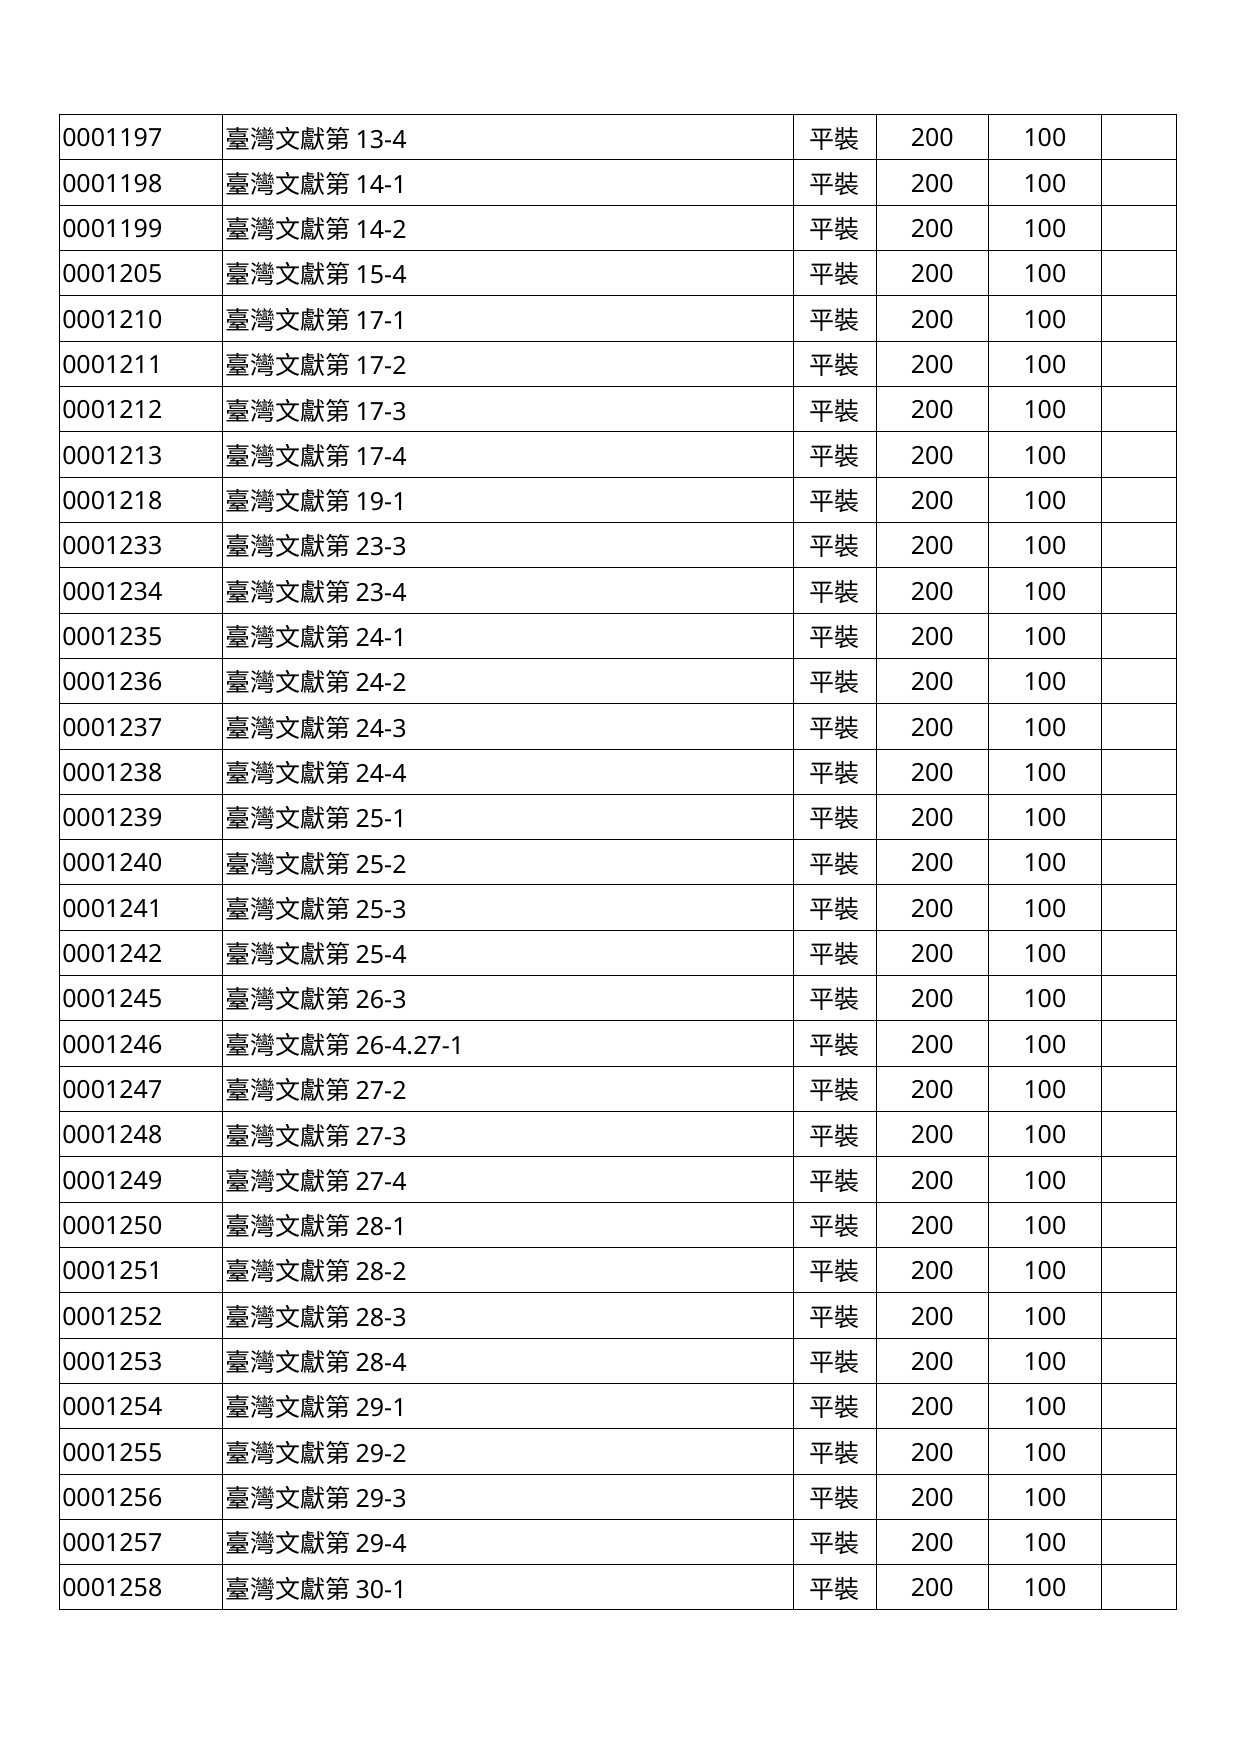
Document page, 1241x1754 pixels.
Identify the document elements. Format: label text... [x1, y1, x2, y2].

table_cell 平裝 [794, 1067, 876, 1111]
table_cell 臺灣文獻第27-2 [223, 1067, 793, 1111]
table_cell 平裝 [794, 1520, 876, 1564]
table_cell 臺灣文獻第14-2 [223, 206, 793, 250]
table_cell [1102, 614, 1176, 658]
table_cell 200 [877, 840, 988, 884]
table_cell 平裝 [794, 296, 876, 341]
table_cell 100 [989, 115, 1101, 159]
table_cell 100 [989, 1203, 1101, 1247]
table_cell 0001234 [60, 568, 222, 612]
table_cell 100 [989, 931, 1101, 975]
table_cell 100 [989, 885, 1101, 930]
table_cell 臺灣文獻第30-1 [223, 1565, 793, 1609]
table_cell [1102, 1520, 1176, 1564]
table_cell 200 [877, 750, 988, 794]
table_cell 臺灣文獻第28-2 [223, 1248, 793, 1292]
table_cell 0001253 [60, 1339, 222, 1383]
table_cell 100 [989, 1339, 1101, 1383]
table_cell 0001258 [60, 1565, 222, 1609]
table_cell 200 [877, 659, 988, 703]
table_cell 臺灣文獻第29-1 [223, 1384, 793, 1428]
table_cell 100 [989, 1429, 1101, 1473]
table_cell 100 [989, 1475, 1101, 1519]
table_cell 平裝 [794, 1384, 876, 1428]
table_cell 臺灣文獻第23-4 [223, 568, 793, 612]
table_cell 200 [877, 931, 988, 975]
table_cell 臺灣文獻第25-1 [223, 795, 793, 839]
table_cell 0001237 [60, 704, 222, 748]
table_cell [1102, 387, 1176, 431]
table_cell 200 [877, 387, 988, 431]
table_cell 0001245 [60, 976, 222, 1020]
table_cell [1102, 342, 1176, 386]
table_cell 100 [989, 206, 1101, 250]
table_cell 100 [989, 1112, 1101, 1156]
table_cell 200 [877, 1293, 988, 1337]
table_cell 平裝 [794, 160, 876, 205]
table_cell 200 [877, 1067, 988, 1111]
table_cell 200 [877, 976, 988, 1020]
table_cell [1102, 931, 1176, 975]
table_cell [1102, 1112, 1176, 1156]
table_cell 臺灣文獻第17-1 [223, 296, 793, 341]
table_cell 平裝 [794, 1203, 876, 1247]
table_cell 200 [877, 1248, 988, 1292]
table_cell [1102, 704, 1176, 748]
table_cell 200 [877, 1384, 988, 1428]
table_cell 200 [877, 1339, 988, 1383]
table_cell 臺灣文獻第24-4 [223, 750, 793, 794]
table_cell [1102, 1067, 1176, 1111]
table_cell [1102, 659, 1176, 703]
table_cell 0001254 [60, 1384, 222, 1428]
table_cell 200 [877, 1520, 988, 1564]
table_cell 平裝 [794, 1248, 876, 1292]
table_cell 100 [989, 1157, 1101, 1202]
table_cell 200 [877, 342, 988, 386]
table_cell 臺灣文獻第13-4 [223, 115, 793, 159]
table_cell 200 [877, 1429, 988, 1473]
table_cell [1102, 115, 1176, 159]
table_cell 平裝 [794, 387, 876, 431]
table_cell [1102, 478, 1176, 522]
table_cell 0001257 [60, 1520, 222, 1564]
table_cell [1102, 795, 1176, 839]
table_cell [1102, 1565, 1176, 1609]
table_cell 0001240 [60, 840, 222, 884]
table_cell 100 [989, 251, 1101, 295]
table_cell 平裝 [794, 931, 876, 975]
table_cell 臺灣文獻第29-4 [223, 1520, 793, 1564]
table_cell [1102, 1157, 1176, 1202]
table_cell 臺灣文獻第24-3 [223, 704, 793, 748]
table_cell 臺灣文獻第24-1 [223, 614, 793, 658]
table_cell 0001256 [60, 1475, 222, 1519]
table_cell 平裝 [794, 976, 876, 1020]
table_cell 臺灣文獻第24-2 [223, 659, 793, 703]
table_cell 0001250 [60, 1203, 222, 1247]
table_cell 0001218 [60, 478, 222, 522]
table_cell [1102, 1384, 1176, 1428]
table_cell 100 [989, 387, 1101, 431]
table_cell 平裝 [794, 704, 876, 748]
table_cell 100 [989, 568, 1101, 612]
table_cell 平裝 [794, 795, 876, 839]
table_cell 100 [989, 523, 1101, 567]
table_cell 0001213 [60, 432, 222, 477]
table_cell 0001197 [60, 115, 222, 159]
table_cell [1102, 568, 1176, 612]
table_cell 臺灣文獻第17-3 [223, 387, 793, 431]
table_cell 平裝 [794, 659, 876, 703]
table_cell [1102, 206, 1176, 250]
table_cell 200 [877, 1475, 988, 1519]
table_cell [1102, 840, 1176, 884]
table_cell 臺灣文獻第29-2 [223, 1429, 793, 1473]
table_cell 100 [989, 614, 1101, 658]
table_cell 200 [877, 296, 988, 341]
table_cell 臺灣文獻第26-3 [223, 976, 793, 1020]
table_cell 100 [989, 342, 1101, 386]
table_cell 臺灣文獻第25-4 [223, 931, 793, 975]
table_cell [1102, 1203, 1176, 1247]
table_cell 200 [877, 160, 988, 205]
table_cell 平裝 [794, 750, 876, 794]
table_cell 臺灣文獻第27-4 [223, 1157, 793, 1202]
table_cell 100 [989, 976, 1101, 1020]
table_cell 100 [989, 296, 1101, 341]
table_cell 平裝 [794, 206, 876, 250]
table_cell 200 [877, 115, 988, 159]
table_cell 0001235 [60, 614, 222, 658]
table_cell 100 [989, 1384, 1101, 1428]
table_cell 平裝 [794, 1339, 876, 1383]
table_cell 0001249 [60, 1157, 222, 1202]
table_cell 200 [877, 523, 988, 567]
table_cell 臺灣文獻第28-4 [223, 1339, 793, 1383]
table_cell 平裝 [794, 840, 876, 884]
table_cell 200 [877, 795, 988, 839]
table_cell 200 [877, 432, 988, 477]
table_cell 0001242 [60, 931, 222, 975]
table_cell 平裝 [794, 1475, 876, 1519]
table_cell [1102, 1248, 1176, 1292]
table_cell 0001236 [60, 659, 222, 703]
table_cell 臺灣文獻第19-1 [223, 478, 793, 522]
table_cell 200 [877, 1565, 988, 1609]
table_cell 臺灣文獻第28-3 [223, 1293, 793, 1337]
table_cell 0001246 [60, 1021, 222, 1066]
table_cell 200 [877, 885, 988, 930]
table_cell 100 [989, 478, 1101, 522]
table_cell 臺灣文獻第15-4 [223, 251, 793, 295]
table_cell 0001238 [60, 750, 222, 794]
table_cell [1102, 523, 1176, 567]
table_cell 200 [877, 206, 988, 250]
table_cell 0001211 [60, 342, 222, 386]
table_cell 0001233 [60, 523, 222, 567]
table_cell 平裝 [794, 1293, 876, 1337]
table_cell 臺灣文獻第25-2 [223, 840, 793, 884]
table_cell 臺灣文獻第28-1 [223, 1203, 793, 1247]
table_cell [1102, 296, 1176, 341]
table_cell 100 [989, 1248, 1101, 1292]
table_cell 0001248 [60, 1112, 222, 1156]
table_cell 平裝 [794, 523, 876, 567]
table_cell 0001199 [60, 206, 222, 250]
table_cell 200 [877, 704, 988, 748]
table_cell 平裝 [794, 1021, 876, 1066]
table_cell 平裝 [794, 251, 876, 295]
table_cell 0001239 [60, 795, 222, 839]
table_cell 100 [989, 1565, 1101, 1609]
table_cell 100 [989, 160, 1101, 205]
table_cell 臺灣文獻第14-1 [223, 160, 793, 205]
table_cell 平裝 [794, 1112, 876, 1156]
table_cell [1102, 976, 1176, 1020]
table_cell [1102, 251, 1176, 295]
table_cell 平裝 [794, 432, 876, 477]
table_cell 臺灣文獻第29-3 [223, 1475, 793, 1519]
table_cell 平裝 [794, 1429, 876, 1473]
table_cell 平裝 [794, 115, 876, 159]
table_cell [1102, 1475, 1176, 1519]
table_cell 200 [877, 478, 988, 522]
table_cell [1102, 1021, 1176, 1066]
table_cell 100 [989, 795, 1101, 839]
table_cell 平裝 [794, 1157, 876, 1202]
table_cell 臺灣文獻第26-4.27-1 [223, 1021, 793, 1066]
table_cell 200 [877, 1157, 988, 1202]
table_cell 100 [989, 704, 1101, 748]
table_cell [1102, 885, 1176, 930]
table_cell 200 [877, 1203, 988, 1247]
table_cell 0001251 [60, 1248, 222, 1292]
table_cell 100 [989, 659, 1101, 703]
table_cell 平裝 [794, 614, 876, 658]
table_cell 平裝 [794, 342, 876, 386]
table_cell 0001210 [60, 296, 222, 341]
table_cell [1102, 1429, 1176, 1473]
table_cell [1102, 160, 1176, 205]
table_cell 100 [989, 1067, 1101, 1111]
table_cell 平裝 [794, 1565, 876, 1609]
table_cell 0001247 [60, 1067, 222, 1111]
table_cell [1102, 1339, 1176, 1383]
table_cell 0001255 [60, 1429, 222, 1473]
table_cell 臺灣文獻第17-2 [223, 342, 793, 386]
table_cell 100 [989, 750, 1101, 794]
table_cell 200 [877, 568, 988, 612]
table_cell 100 [989, 432, 1101, 477]
table_cell 臺灣文獻第25-3 [223, 885, 793, 930]
table_cell 臺灣文獻第17-4 [223, 432, 793, 477]
table_cell 平裝 [794, 885, 876, 930]
table_cell 平裝 [794, 568, 876, 612]
table_cell 100 [989, 1293, 1101, 1337]
table_cell 100 [989, 840, 1101, 884]
table_cell 200 [877, 614, 988, 658]
table_cell 臺灣文獻第23-3 [223, 523, 793, 567]
table_cell 臺灣文獻第27-3 [223, 1112, 793, 1156]
table_cell 平裝 [794, 478, 876, 522]
table_cell [1102, 750, 1176, 794]
table_cell [1102, 432, 1176, 477]
table_cell 0001252 [60, 1293, 222, 1337]
table_cell 0001241 [60, 885, 222, 930]
table_cell 100 [989, 1021, 1101, 1066]
table_cell 0001212 [60, 387, 222, 431]
table_cell 0001205 [60, 251, 222, 295]
table_cell 0001198 [60, 160, 222, 205]
table_cell 200 [877, 1112, 988, 1156]
table_cell 100 [989, 1520, 1101, 1564]
table_cell 200 [877, 1021, 988, 1066]
table_cell [1102, 1293, 1176, 1337]
table_cell 200 [877, 251, 988, 295]
